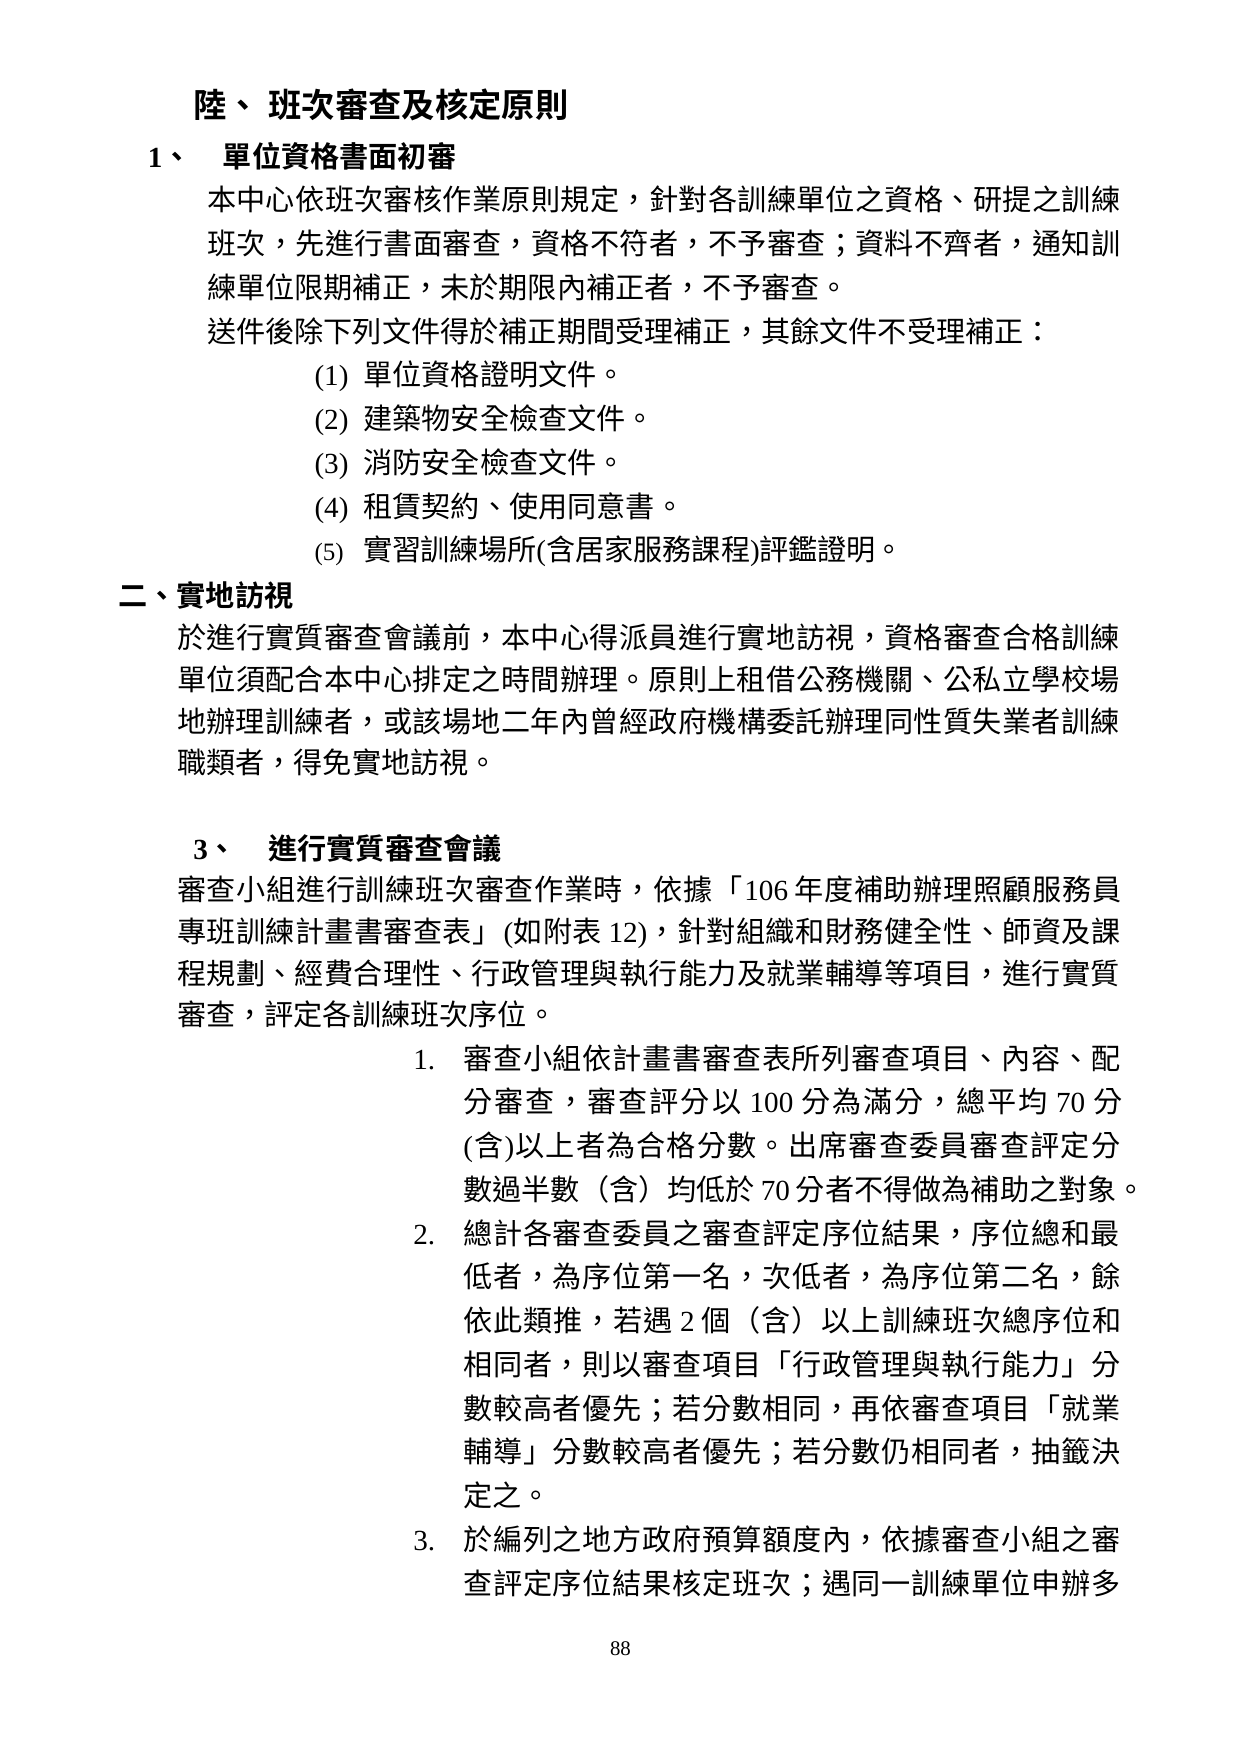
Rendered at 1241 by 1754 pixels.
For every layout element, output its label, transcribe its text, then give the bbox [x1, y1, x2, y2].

list 進行實質審查會議 [193, 826, 1122, 867]
list 單位資格證明文件。 [314, 351, 1122, 394]
text 二、實地訪視 [118, 569, 1122, 615]
list 實習訓練場所(含居家服務課程)評鑑證明。 [314, 526, 1122, 569]
list 單位資格書面初審 [148, 134, 1122, 176]
list 消防安全檢查文件。 [314, 438, 1122, 482]
list 租賃契約、使用同意書。 [314, 482, 1122, 526]
text 本中心依班次審核作業原則規定，針對各訓練單位之資格、研提之訓練班次，先進行書面審查，資格不符者，不予審查；資料不齊者，通知訓練單位限期補正，未於期限內補正者，不予審查。 [207, 176, 1122, 307]
text 於進行實質審查會議前，本中心得派員進行實地訪視，資格審查合格訓練單位須配合本中心排定之時間辦理。原則上租借公務機關、公私立學校場地辦理訓練者，或該場地二年內曾經政府機構委託辦理同性質失業者訓練職類者，得免實地訪視。 [177, 615, 1122, 782]
list 於編列之地方政府預算額度內，依據審查小組之審查評定序位結果核定班次；遇同一訓練單位申辦多 [413, 1515, 1122, 1603]
text 送件後除下列文件得於補正期間受理補正，其餘文件不受理補正： [207, 307, 1122, 351]
text 審查小組進行訓練班次審查作業時，依據「106年度補助辦理照顧服務員專班訓練計畫書審查表」(如附表12)，針對組織和財務健全性、師資及課程規劃、經費合理性、行政管理與執行能力及就業輔導等項目，進行實質審查，評定各訓練班次序位。 [177, 867, 1122, 1034]
list 審查小組依計畫書審查表所列審查項目、內容、配分審查，審查評分以100分為滿分，總平均70分(含)以上者為合格分數。出席審查委員審查評定分數過半數（含）均低於70分者不得做為補助之對象。 [413, 1034, 1122, 1209]
list 總計各審查委員之審查評定序位結果，序位總和最低者，為序位第一名，次低者，為序位第二名，餘依此類推，若遇2個（含）以上訓練班次總序位和相同者，則以審查項目「行政管理與執行能力」分數較高者優先；若分數相同，再依審查項目「就業輔導」分數較高者優先；若分數仍相同者，抽籤決定之。 [413, 1209, 1122, 1515]
list 建築物安全檢查文件。 [314, 394, 1122, 438]
list 班次審查及核定原則 [193, 71, 1122, 129]
